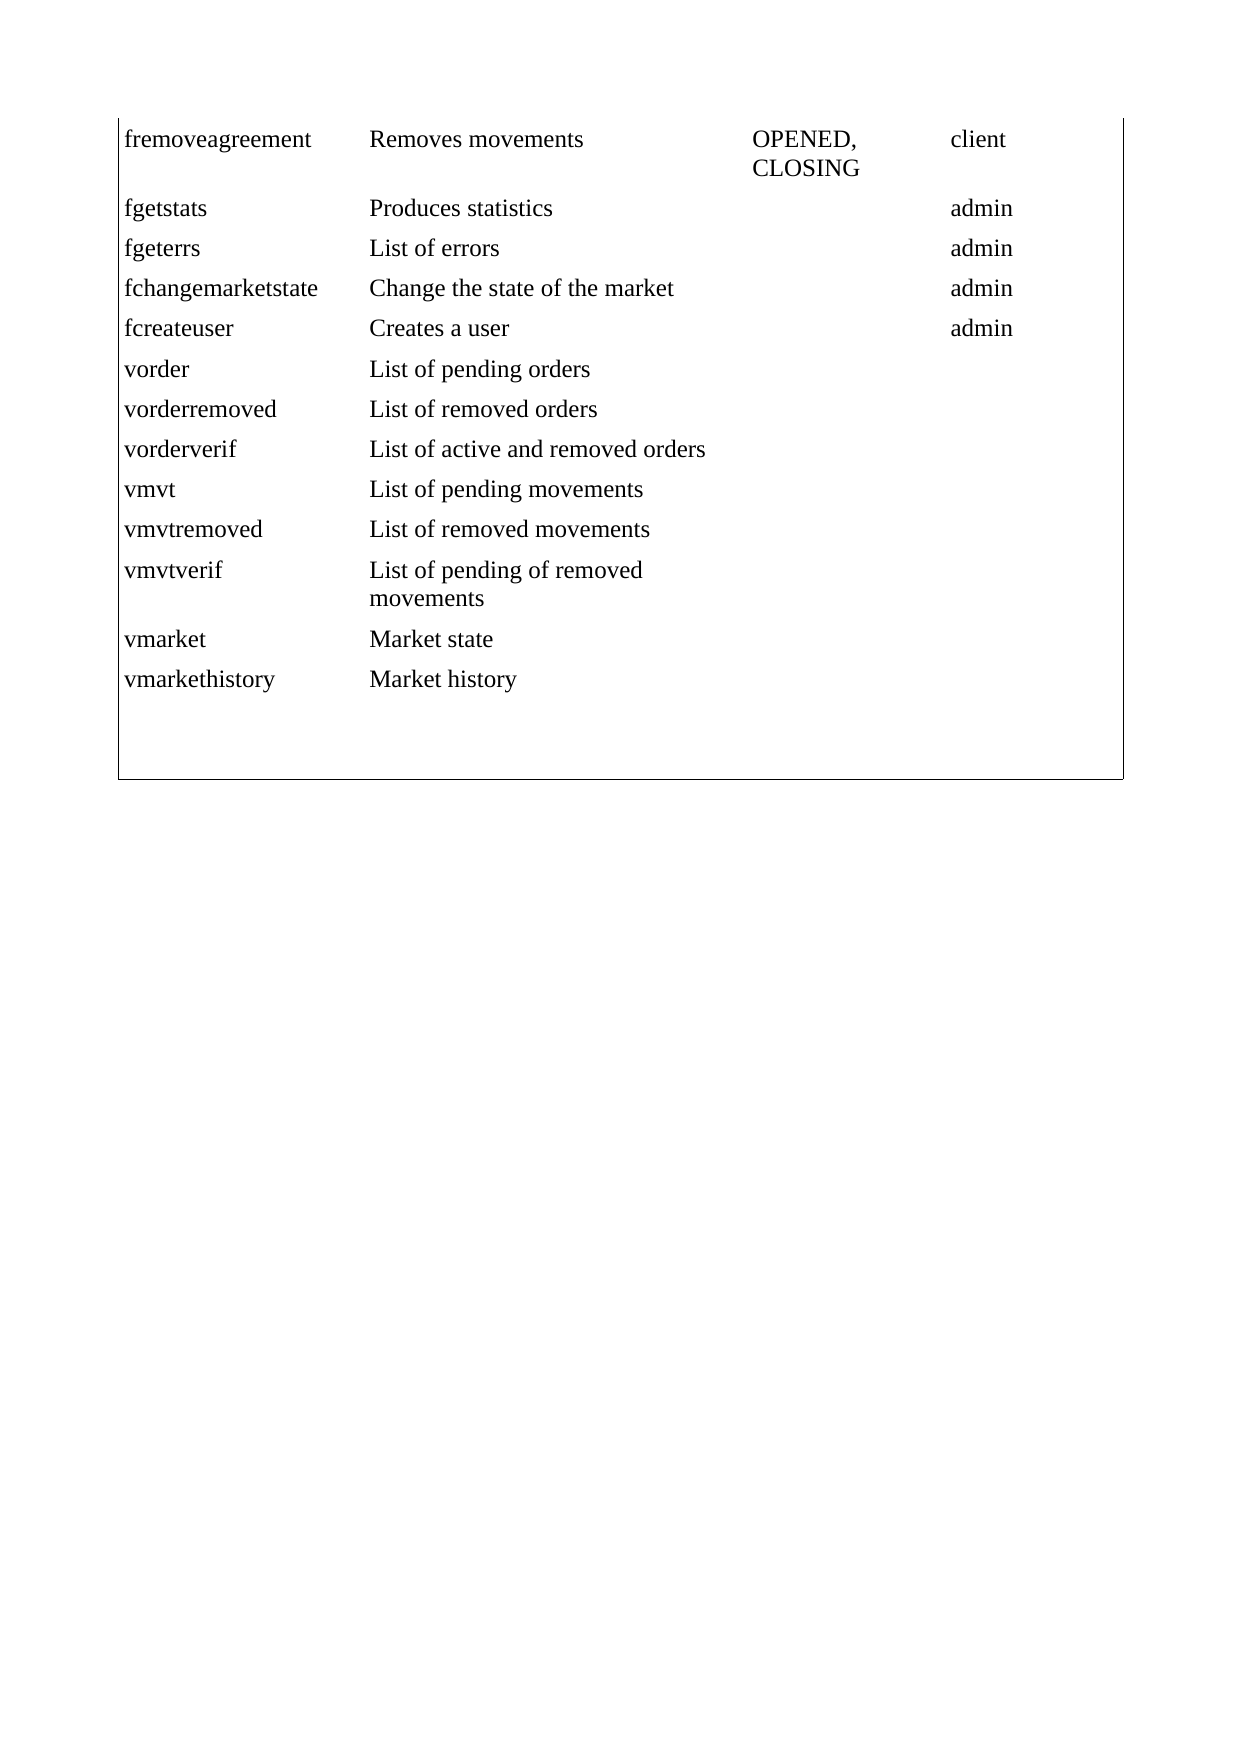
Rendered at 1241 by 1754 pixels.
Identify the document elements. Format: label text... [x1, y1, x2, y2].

table_cell vmarkethistory [119, 658, 363, 698]
table_cell admin [945, 227, 1123, 267]
table_cell vmvtverif [119, 549, 363, 618]
table_cell vmarket [119, 618, 363, 658]
table_cell [746, 348, 945, 388]
table_cell [746, 268, 945, 308]
table_cell admin [945, 268, 1123, 308]
table_cell Change the state of the market [364, 268, 746, 308]
table_cell [746, 618, 945, 658]
table_cell fchangemarketstate [119, 268, 363, 308]
table_cell admin [945, 308, 1123, 348]
table_cell [945, 549, 1123, 618]
table_cell List of pending movements [364, 469, 746, 509]
table_cell OPENED, CLOSING [746, 118, 945, 187]
table_cell fgetstats [119, 187, 363, 227]
table_cell [945, 388, 1123, 428]
table_cell List of removed movements [364, 509, 746, 549]
table_cell Market state [364, 618, 746, 658]
table_cell [746, 388, 945, 428]
table_cell List of removed orders [364, 388, 746, 428]
table_cell [119, 698, 363, 738]
table_cell [364, 739, 746, 779]
table_cell [945, 658, 1123, 698]
table_cell vmvt [119, 469, 363, 509]
table_cell admin [945, 187, 1123, 227]
table_cell fgeterrs [119, 227, 363, 267]
table_cell vorderverif [119, 428, 363, 468]
table_cell Creates a user [364, 308, 746, 348]
table_cell [119, 739, 363, 779]
table_cell Market history [364, 658, 746, 698]
table_cell [746, 187, 945, 227]
table_cell List of errors [364, 227, 746, 267]
table_cell Produces statistics [364, 187, 746, 227]
table_cell [746, 658, 945, 698]
table_cell [945, 348, 1123, 388]
table_cell [945, 698, 1123, 738]
table_cell [746, 739, 945, 779]
table_cell [746, 227, 945, 267]
table_cell List of active and removed orders [364, 428, 746, 468]
table_cell [746, 509, 945, 549]
table_cell [945, 469, 1123, 509]
table_cell [746, 698, 945, 738]
table_cell vorder [119, 348, 363, 388]
table_cell vmvtremoved [119, 509, 363, 549]
table_cell [945, 509, 1123, 549]
table_cell [945, 428, 1123, 468]
table_cell [945, 739, 1123, 779]
table_cell [746, 469, 945, 509]
table_cell vorderremoved [119, 388, 363, 428]
table_cell Removes movements [364, 118, 746, 187]
table_cell [746, 428, 945, 468]
table_cell [364, 698, 746, 738]
table_cell [746, 308, 945, 348]
table_cell client [945, 118, 1123, 187]
table_cell [746, 549, 945, 618]
table_cell List of pending of removed movements [364, 549, 746, 618]
table_cell fcreateuser [119, 308, 363, 348]
table_cell List of pending orders [364, 348, 746, 388]
table_cell fremoveagreement [119, 118, 363, 187]
table_cell [945, 618, 1123, 658]
